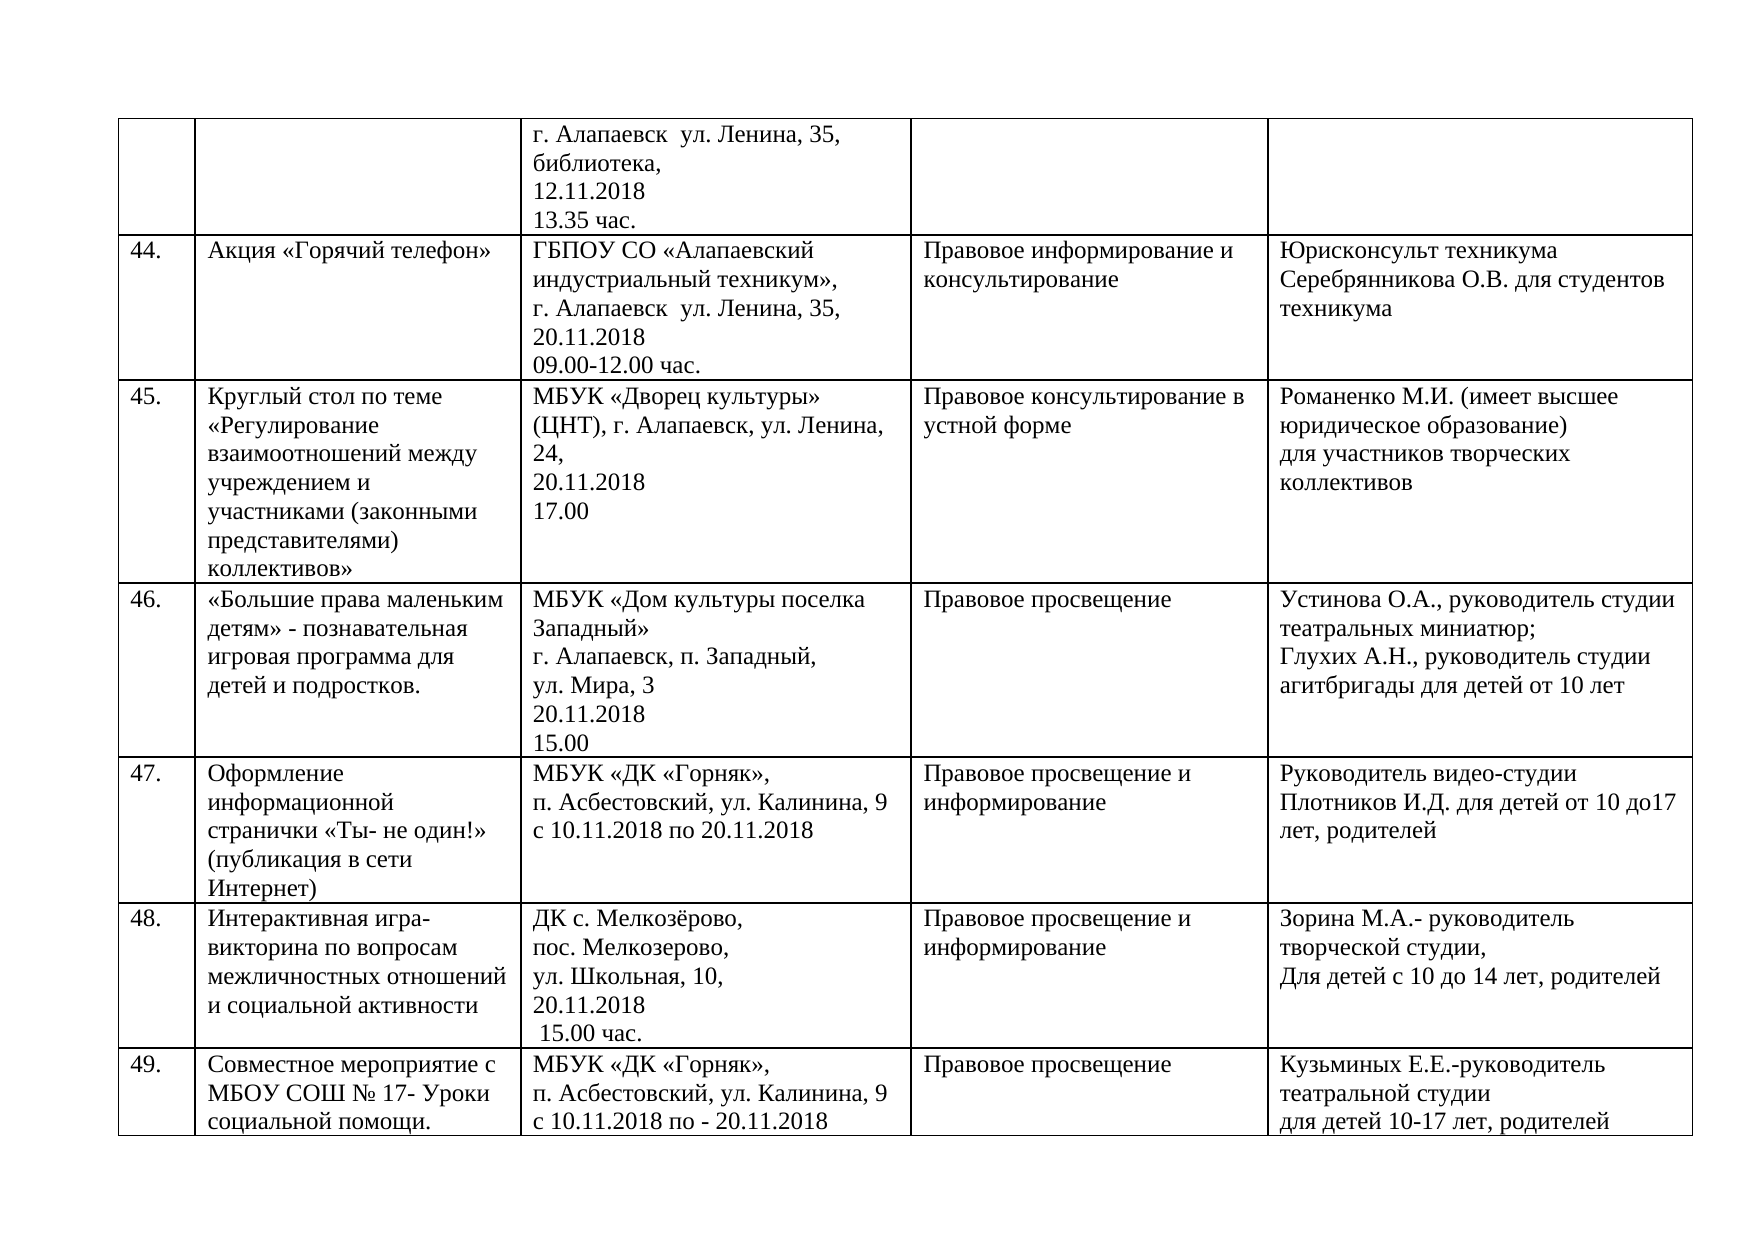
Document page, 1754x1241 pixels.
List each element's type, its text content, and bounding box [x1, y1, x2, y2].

table_cell 48. [119, 904, 194, 1047]
table_cell 45. [119, 381, 194, 582]
table_cell [1269, 119, 1692, 234]
table_cell «Большие права маленьким детям» - познавательная игровая программа для детей и подростков. [196, 584, 520, 756]
table_cell 46. [119, 584, 194, 756]
table_cell 44. [119, 236, 194, 379]
table_cell Правовое просвещение [912, 584, 1267, 756]
table_cell ДК с. Мелкозёрово, пос. Мелкозерово, ул. Школьная, 10, 20.11.2018 15.00 час. [522, 904, 910, 1047]
table_cell 47. [119, 758, 194, 902]
table_cell [196, 119, 520, 234]
table_cell МБУК «Дворец культуры» (ЦНТ), г. Алапаевск, ул. Ленина, 24, 20.11.2018 17.00 [522, 381, 910, 582]
table_cell Юрисконсульт техникума Серебрянникова О.В. для студентов техникума [1269, 236, 1692, 379]
table_cell Романенко М.И. (имеет высшее юридическое образование) для участников творческих коллективов [1269, 381, 1692, 582]
table_cell Кузьминых Е.Е.-руководитель театральной студии для детей 10-17 лет, родителей [1269, 1049, 1692, 1135]
table_cell [119, 119, 194, 234]
table_cell Оформление информационной странички «Ты- не один!» (публикация в сети Интернет) [196, 758, 520, 902]
table_cell Интерактивная игра-викторина по вопросам межличностных отношений и социальной активности [196, 904, 520, 1047]
table_cell Зорина М.А.- руководитель творческой студии, Для детей с 10 до 14 лет, родителей [1269, 904, 1692, 1047]
table_cell Круглый стол по теме «Регулирование взаимоотношений между учреждением и участниками (законными представителями) коллективов» [196, 381, 520, 582]
table_cell МБУК «ДК «Горняк», п. Асбестовский, ул. Калинина, 9 с 10.11.2018 по 20.11.2018 [522, 758, 910, 902]
table_cell Акция «Горячий телефон» [196, 236, 520, 379]
table_cell Руководитель видео-студии Плотников И.Д. для детей от 10 до17 лет, родителей [1269, 758, 1692, 902]
table_cell МБУК «Дом культуры поселка Западный» г. Алапаевск, п. Западный, ул. Мира, 3 20.11.2018 15.00 [522, 584, 910, 756]
table_cell Правовое информирование и консультирование [912, 236, 1267, 379]
table_cell г. Алапаевск ул. Ленина, 35, библиотека, 12.11.2018 13.35 час. [522, 119, 910, 234]
table_cell [912, 119, 1267, 234]
table_cell Правовое просвещение и информирование [912, 904, 1267, 1047]
table_cell Правовое консультирование в устной форме [912, 381, 1267, 582]
table_cell ГБПОУ СО «Алапаевский индустриальный техникум», г. Алапаевск ул. Ленина, 35, 20.11.2018 09.00-12.00 час. [522, 236, 910, 379]
table_cell Правовое просвещение [912, 1049, 1267, 1135]
table_cell МБУК «ДК «Горняк», п. Асбестовский, ул. Калинина, 9 с 10.11.2018 по - 20.11.2018 [522, 1049, 910, 1135]
table_cell 49. [119, 1049, 194, 1135]
table_cell Совместное мероприятие с МБОУ СОШ № 17- Уроки социальной помощи. [196, 1049, 520, 1135]
table_cell Устинова О.А., руководитель студии театральных миниатюр; Глухих А.Н., руководитель студии агитбригады для детей от 10 лет [1269, 584, 1692, 756]
table_cell Правовое просвещение и информирование [912, 758, 1267, 902]
